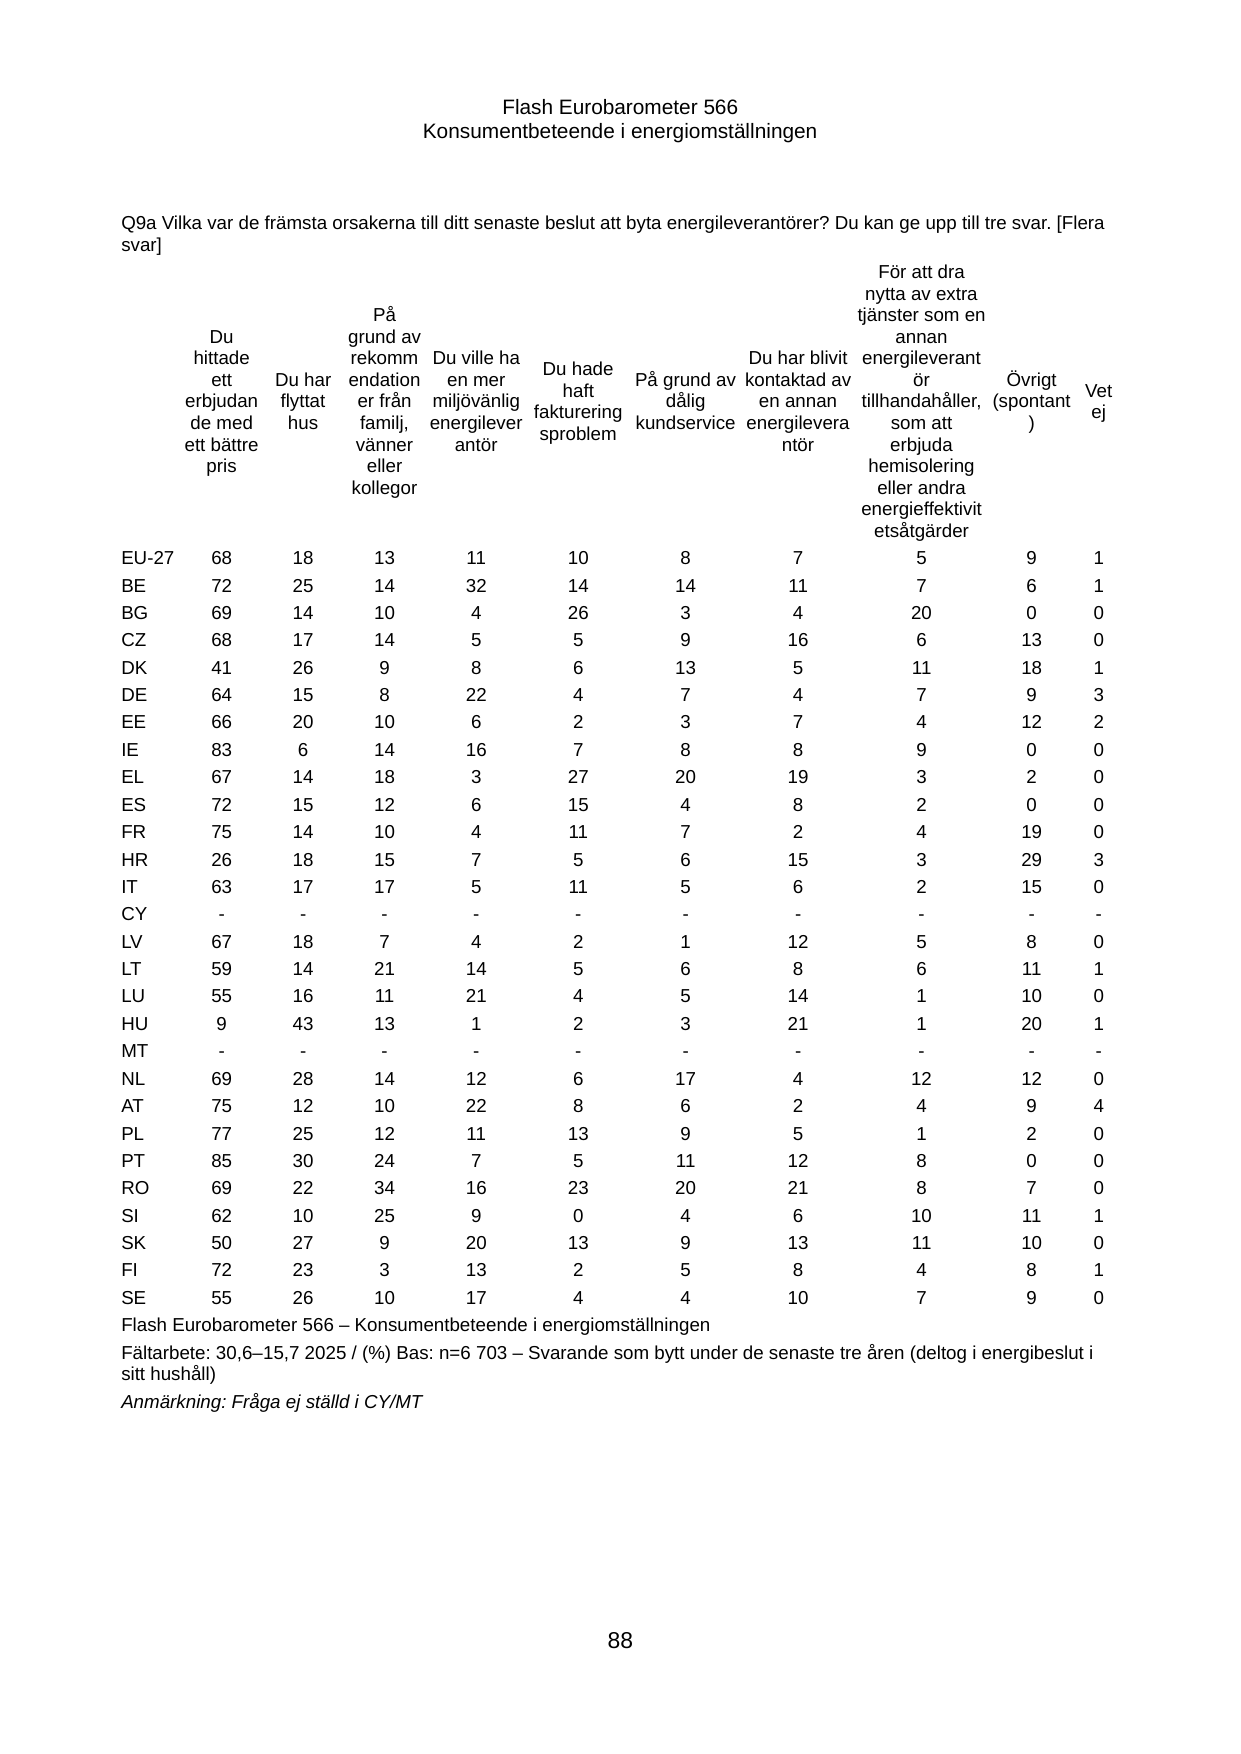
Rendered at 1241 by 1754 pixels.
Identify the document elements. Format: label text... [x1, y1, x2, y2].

table_cell 0 [1074, 626, 1123, 654]
table_cell HU [118, 1010, 181, 1037]
table_cell 14 [262, 763, 343, 791]
table_cell 11 [742, 571, 854, 599]
table_cell 1 [1074, 1010, 1123, 1037]
table_cell 7 [629, 818, 742, 845]
table_cell 8 [742, 791, 854, 818]
table_cell 12 [989, 1065, 1074, 1092]
table_cell 1 [1074, 544, 1123, 571]
table_cell 72 [181, 571, 262, 599]
table_cell 2 [527, 1256, 629, 1284]
table_cell 5 [854, 928, 988, 955]
table_cell 10 [989, 1229, 1074, 1256]
table_cell 59 [181, 955, 262, 982]
table_cell 69 [181, 1174, 262, 1202]
table_cell 14 [262, 599, 343, 626]
table_cell 6 [262, 736, 343, 763]
table_cell LU [118, 983, 181, 1010]
table_cell 9 [629, 1229, 742, 1256]
table_cell 41 [181, 654, 262, 681]
table_cell 20 [854, 599, 988, 626]
table_cell 7 [344, 928, 425, 955]
table_cell 15 [262, 681, 343, 708]
table_cell 29 [989, 845, 1074, 873]
table_cell 24 [344, 1147, 425, 1174]
table_cell 2 [1074, 709, 1123, 736]
table_cell 2 [742, 1092, 854, 1119]
table_cell 4 [854, 1256, 988, 1284]
table_cell Vet ej [1074, 258, 1123, 544]
table_cell 5 [742, 654, 854, 681]
table_cell FR [118, 818, 181, 845]
table_cell 12 [742, 928, 854, 955]
table_cell IE [118, 736, 181, 763]
table_cell 8 [989, 928, 1074, 955]
table_cell DE [118, 681, 181, 708]
table_cell 26 [181, 845, 262, 873]
table_cell 6 [527, 654, 629, 681]
table_cell 43 [262, 1010, 343, 1037]
table_cell 5 [629, 983, 742, 1010]
table_cell 0 [1074, 763, 1123, 791]
table_cell 0 [1074, 873, 1123, 900]
table_cell - [425, 1037, 527, 1064]
table_cell 1 [629, 928, 742, 955]
table_cell - [989, 1037, 1074, 1064]
table_cell 7 [527, 736, 629, 763]
table_cell 17 [629, 1065, 742, 1092]
table_cell 2 [527, 928, 629, 955]
table_cell 6 [629, 845, 742, 873]
table_cell 1 [425, 1010, 527, 1037]
table_cell 7 [742, 544, 854, 571]
table_cell 9 [629, 626, 742, 654]
table_cell CZ [118, 626, 181, 654]
table_cell 1 [1074, 1256, 1123, 1284]
table_cell 16 [742, 626, 854, 654]
table_cell 4 [854, 709, 988, 736]
table_cell 14 [629, 571, 742, 599]
table_cell Du hade haft faktureringsproblem [527, 258, 629, 544]
table_cell LV [118, 928, 181, 955]
table_cell 1 [854, 1010, 988, 1037]
table_cell - [854, 900, 988, 928]
table_cell 1 [1074, 1202, 1123, 1229]
table_cell 12 [344, 1119, 425, 1147]
table_cell [118, 258, 181, 544]
table_cell För att dra nytta av extra tjänster som en annan energileverantör tillhandahåller, som att erbjuda hemisolering eller andra energieffektivitetsåtgärder [854, 258, 988, 544]
table_cell 66 [181, 709, 262, 736]
table_cell 3 [854, 763, 988, 791]
table_cell 1 [854, 983, 988, 1010]
table_cell 21 [742, 1174, 854, 1202]
table_cell På grund av rekommendationer från familj, vänner eller kollegor [344, 258, 425, 544]
table_cell 11 [854, 654, 988, 681]
table_cell 13 [527, 1119, 629, 1147]
table_cell 11 [629, 1147, 742, 1174]
table_cell 20 [629, 763, 742, 791]
table_cell PT [118, 1147, 181, 1174]
table_cell 14 [344, 736, 425, 763]
table_cell FI [118, 1256, 181, 1284]
table_cell 3 [629, 599, 742, 626]
table_cell 75 [181, 818, 262, 845]
table_cell 8 [742, 1256, 854, 1284]
table_cell 20 [262, 709, 343, 736]
table_cell - [527, 900, 629, 928]
table_cell 13 [344, 544, 425, 571]
table_cell ES [118, 791, 181, 818]
table_cell Övrigt (spontant) [989, 258, 1074, 544]
table_cell 68 [181, 626, 262, 654]
table_cell 68 [181, 544, 262, 571]
table_cell 6 [527, 1065, 629, 1092]
table_header Q9a Vilka var de främsta orsakerna till ditt senaste beslut att byta energileverantörer? Du kan ge upp till tre svar. [Flera svar] [118, 209, 1123, 258]
table_cell 11 [854, 1229, 988, 1256]
table_cell 1 [1074, 571, 1123, 599]
table_cell 55 [181, 983, 262, 1010]
table_cell 75 [181, 1092, 262, 1119]
table_cell 0 [1074, 1119, 1123, 1147]
table_cell 16 [262, 983, 343, 1010]
table_cell 18 [344, 763, 425, 791]
table_cell 9 [854, 736, 988, 763]
table_cell 2 [527, 709, 629, 736]
table_cell 15 [742, 845, 854, 873]
table_cell 14 [344, 1065, 425, 1092]
table_cell 12 [854, 1065, 988, 1092]
table_cell 50 [181, 1229, 262, 1256]
table_cell 19 [742, 763, 854, 791]
table_cell - [1074, 900, 1123, 928]
table_cell 6 [742, 873, 854, 900]
table_cell 4 [425, 599, 527, 626]
table_cell 4 [742, 681, 854, 708]
table_cell 1 [854, 1119, 988, 1147]
table_cell 4 [854, 1092, 988, 1119]
table_cell Anmärkning: Fråga ej ställd i CY/MT [118, 1388, 1123, 1415]
table_cell - [344, 1037, 425, 1064]
table_cell 0 [1074, 928, 1123, 955]
table_cell 26 [262, 1284, 343, 1311]
table_cell 83 [181, 736, 262, 763]
table_cell - [742, 900, 854, 928]
table_cell - [854, 1037, 988, 1064]
table_cell 14 [344, 571, 425, 599]
table_cell 32 [425, 571, 527, 599]
table_cell 2 [989, 763, 1074, 791]
table_cell 10 [854, 1202, 988, 1229]
table_cell 10 [742, 1284, 854, 1311]
table_cell 17 [262, 626, 343, 654]
table_cell 3 [425, 763, 527, 791]
table_cell 6 [629, 1092, 742, 1119]
table_cell - [262, 900, 343, 928]
table_cell 4 [425, 818, 527, 845]
table_cell 2 [854, 791, 988, 818]
table_cell 12 [425, 1065, 527, 1092]
table_cell - [262, 1037, 343, 1064]
table_cell EL [118, 763, 181, 791]
table_cell 4 [527, 983, 629, 1010]
table_cell 14 [262, 818, 343, 845]
table_cell 0 [989, 1147, 1074, 1174]
table_cell Du ville ha en mer miljövänlig energileverantör [425, 258, 527, 544]
table_cell 11 [989, 955, 1074, 982]
table_cell 4 [425, 928, 527, 955]
table_cell 0 [1074, 599, 1123, 626]
table_cell 22 [425, 681, 527, 708]
table_cell 9 [344, 654, 425, 681]
table_cell 13 [527, 1229, 629, 1256]
table_cell 1 [1074, 654, 1123, 681]
table_cell 5 [425, 873, 527, 900]
table_cell 9 [989, 1284, 1074, 1311]
table_cell NL [118, 1065, 181, 1092]
table_cell - [425, 900, 527, 928]
table_cell SI [118, 1202, 181, 1229]
table_cell 1 [1074, 955, 1123, 982]
table_cell 13 [629, 654, 742, 681]
table_cell 11 [527, 818, 629, 845]
table_cell 8 [527, 1092, 629, 1119]
table_cell 4 [527, 1284, 629, 1311]
table_cell MT [118, 1037, 181, 1064]
table_cell - [527, 1037, 629, 1064]
table_cell 6 [854, 955, 988, 982]
table_cell 14 [742, 983, 854, 1010]
table_cell 11 [425, 1119, 527, 1147]
table_cell 4 [854, 818, 988, 845]
table_cell - [181, 1037, 262, 1064]
table_cell - [742, 1037, 854, 1064]
table_cell 3 [854, 845, 988, 873]
table_cell 23 [527, 1174, 629, 1202]
table_cell 0 [1074, 983, 1123, 1010]
table_cell BG [118, 599, 181, 626]
table_cell 13 [344, 1010, 425, 1037]
table_cell 27 [262, 1229, 343, 1256]
table_cell 0 [989, 736, 1074, 763]
table_cell 21 [742, 1010, 854, 1037]
table_cell SE [118, 1284, 181, 1311]
table_cell - [989, 900, 1074, 928]
table_cell 7 [742, 709, 854, 736]
table_cell 6 [629, 955, 742, 982]
table_cell AT [118, 1092, 181, 1119]
table_cell 11 [425, 544, 527, 571]
table_cell 72 [181, 1256, 262, 1284]
table_cell 5 [527, 845, 629, 873]
table_cell 8 [989, 1256, 1074, 1284]
table_cell 25 [344, 1202, 425, 1229]
table_cell 5 [629, 1256, 742, 1284]
table_cell 8 [629, 736, 742, 763]
table_cell 8 [854, 1174, 988, 1202]
table_cell 22 [262, 1174, 343, 1202]
table_cell 4 [629, 1284, 742, 1311]
table_cell 63 [181, 873, 262, 900]
table_cell 3 [1074, 845, 1123, 873]
table_cell 9 [989, 544, 1074, 571]
table_cell 18 [262, 845, 343, 873]
table_cell 0 [1074, 791, 1123, 818]
table_cell 27 [527, 763, 629, 791]
table_cell 2 [742, 818, 854, 845]
table_cell 55 [181, 1284, 262, 1311]
table_cell HR [118, 845, 181, 873]
table_cell 8 [344, 681, 425, 708]
table_cell 13 [989, 626, 1074, 654]
table_cell 0 [527, 1202, 629, 1229]
table_cell 8 [854, 1147, 988, 1174]
table_cell Du har flyttat hus [262, 258, 343, 544]
table_cell 10 [344, 709, 425, 736]
table_cell 9 [344, 1229, 425, 1256]
table_cell - [181, 900, 262, 928]
table_cell IT [118, 873, 181, 900]
table_cell 18 [262, 544, 343, 571]
table_cell 11 [344, 983, 425, 1010]
table_cell 4 [527, 681, 629, 708]
table_cell 30 [262, 1147, 343, 1174]
table_cell 25 [262, 1119, 343, 1147]
table_cell 5 [854, 544, 988, 571]
table_cell 12 [989, 709, 1074, 736]
table_cell På grund av dålig kundservice [629, 258, 742, 544]
table_cell 0 [1074, 1229, 1123, 1256]
table_cell 15 [262, 791, 343, 818]
table_cell 8 [742, 736, 854, 763]
table_cell 12 [262, 1092, 343, 1119]
table_cell 64 [181, 681, 262, 708]
table_cell 9 [989, 1092, 1074, 1119]
table_cell 0 [1074, 1147, 1123, 1174]
table_cell 13 [742, 1229, 854, 1256]
table_cell 10 [344, 1092, 425, 1119]
table_cell 67 [181, 763, 262, 791]
table_cell 15 [989, 873, 1074, 900]
table_cell DK [118, 654, 181, 681]
table_cell 15 [344, 845, 425, 873]
table_cell 5 [527, 1147, 629, 1174]
table_cell 7 [425, 845, 527, 873]
table_cell 34 [344, 1174, 425, 1202]
table_cell 10 [344, 1284, 425, 1311]
table_cell PL [118, 1119, 181, 1147]
table_cell CY [118, 900, 181, 928]
table_cell 3 [344, 1256, 425, 1284]
table_cell Du har blivit kontaktad av en annan energileverantör [742, 258, 854, 544]
table_cell 23 [262, 1256, 343, 1284]
table_cell BE [118, 571, 181, 599]
table_cell 9 [425, 1202, 527, 1229]
table_cell 72 [181, 791, 262, 818]
table_cell 6 [989, 571, 1074, 599]
table_cell 4 [742, 1065, 854, 1092]
table_cell 2 [989, 1119, 1074, 1147]
table_cell EE [118, 709, 181, 736]
table_cell 0 [1074, 818, 1123, 845]
table_cell Du hittade ett erbjudande med ett bättre pris [181, 258, 262, 544]
table_cell 4 [742, 599, 854, 626]
table_cell LT [118, 955, 181, 982]
table_cell 12 [344, 791, 425, 818]
table_cell Fältarbete: 30,6–15,7 2025 / (%) Bas: n=6 703 – Svarande som bytt under de senaste tre åren (deltog i energibeslut i sitt hushåll) [118, 1339, 1123, 1387]
table_cell 20 [425, 1229, 527, 1256]
table_cell 7 [989, 1174, 1074, 1202]
table_cell 19 [989, 818, 1074, 845]
table_cell 16 [425, 736, 527, 763]
table_cell 0 [1074, 1065, 1123, 1092]
table_cell 14 [262, 955, 343, 982]
table_cell 10 [527, 544, 629, 571]
table_cell 77 [181, 1119, 262, 1147]
table_cell 5 [425, 626, 527, 654]
table_cell 17 [425, 1284, 527, 1311]
table_cell 11 [527, 873, 629, 900]
table_cell 0 [1074, 1174, 1123, 1202]
table_cell 4 [629, 1202, 742, 1229]
table_cell - [629, 1037, 742, 1064]
table_cell 7 [425, 1147, 527, 1174]
table_cell 85 [181, 1147, 262, 1174]
table_cell 8 [742, 955, 854, 982]
table_cell 14 [425, 955, 527, 982]
table_cell 17 [262, 873, 343, 900]
table_cell 9 [989, 681, 1074, 708]
table_cell 7 [854, 571, 988, 599]
table_cell 69 [181, 1065, 262, 1092]
table_cell 4 [1074, 1092, 1123, 1119]
table_cell 10 [344, 818, 425, 845]
table_cell 11 [989, 1202, 1074, 1229]
table_cell 26 [262, 654, 343, 681]
table_cell 16 [425, 1174, 527, 1202]
table_cell 9 [181, 1010, 262, 1037]
table_cell Flash Eurobarometer 566 – Konsumentbeteende i energiomställningen [118, 1311, 1123, 1338]
table_cell 14 [344, 626, 425, 654]
table_cell 22 [425, 1092, 527, 1119]
table_cell 17 [344, 873, 425, 900]
table_cell 9 [629, 1119, 742, 1147]
table_cell 2 [854, 873, 988, 900]
table_cell 0 [1074, 1284, 1123, 1311]
table_cell 4 [629, 791, 742, 818]
table_cell 28 [262, 1065, 343, 1092]
table_cell 6 [425, 709, 527, 736]
table_cell 3 [629, 709, 742, 736]
table_cell 18 [989, 654, 1074, 681]
table_cell 21 [425, 983, 527, 1010]
table_cell 5 [629, 873, 742, 900]
table_cell 0 [989, 791, 1074, 818]
table_cell 67 [181, 928, 262, 955]
table_cell 20 [629, 1174, 742, 1202]
table_cell 6 [425, 791, 527, 818]
table_cell 7 [854, 1284, 988, 1311]
table_cell 12 [742, 1147, 854, 1174]
table_cell 69 [181, 599, 262, 626]
table_cell RO [118, 1174, 181, 1202]
table_cell 8 [629, 544, 742, 571]
table_cell - [344, 900, 425, 928]
table_cell 10 [989, 983, 1074, 1010]
table_cell 5 [527, 626, 629, 654]
table_cell 5 [527, 955, 629, 982]
table_cell 13 [425, 1256, 527, 1284]
table_cell 18 [262, 928, 343, 955]
table_cell 7 [854, 681, 988, 708]
table_cell 6 [742, 1202, 854, 1229]
table_cell 14 [527, 571, 629, 599]
table_cell EU-27 [118, 544, 181, 571]
table_cell - [1074, 1037, 1123, 1064]
table_cell 3 [1074, 681, 1123, 708]
table_cell 25 [262, 571, 343, 599]
table_cell 10 [262, 1202, 343, 1229]
table_cell 0 [989, 599, 1074, 626]
table_cell SK [118, 1229, 181, 1256]
table_cell 0 [1074, 736, 1123, 763]
table_cell 10 [344, 599, 425, 626]
table_cell 15 [527, 791, 629, 818]
table_cell 20 [989, 1010, 1074, 1037]
table_cell - [629, 900, 742, 928]
table_cell 21 [344, 955, 425, 982]
table_cell 26 [527, 599, 629, 626]
table_cell 8 [425, 654, 527, 681]
table_cell 5 [742, 1119, 854, 1147]
table_cell 2 [527, 1010, 629, 1037]
table_cell 6 [854, 626, 988, 654]
table_cell 7 [629, 681, 742, 708]
table_cell 62 [181, 1202, 262, 1229]
table_cell 3 [629, 1010, 742, 1037]
